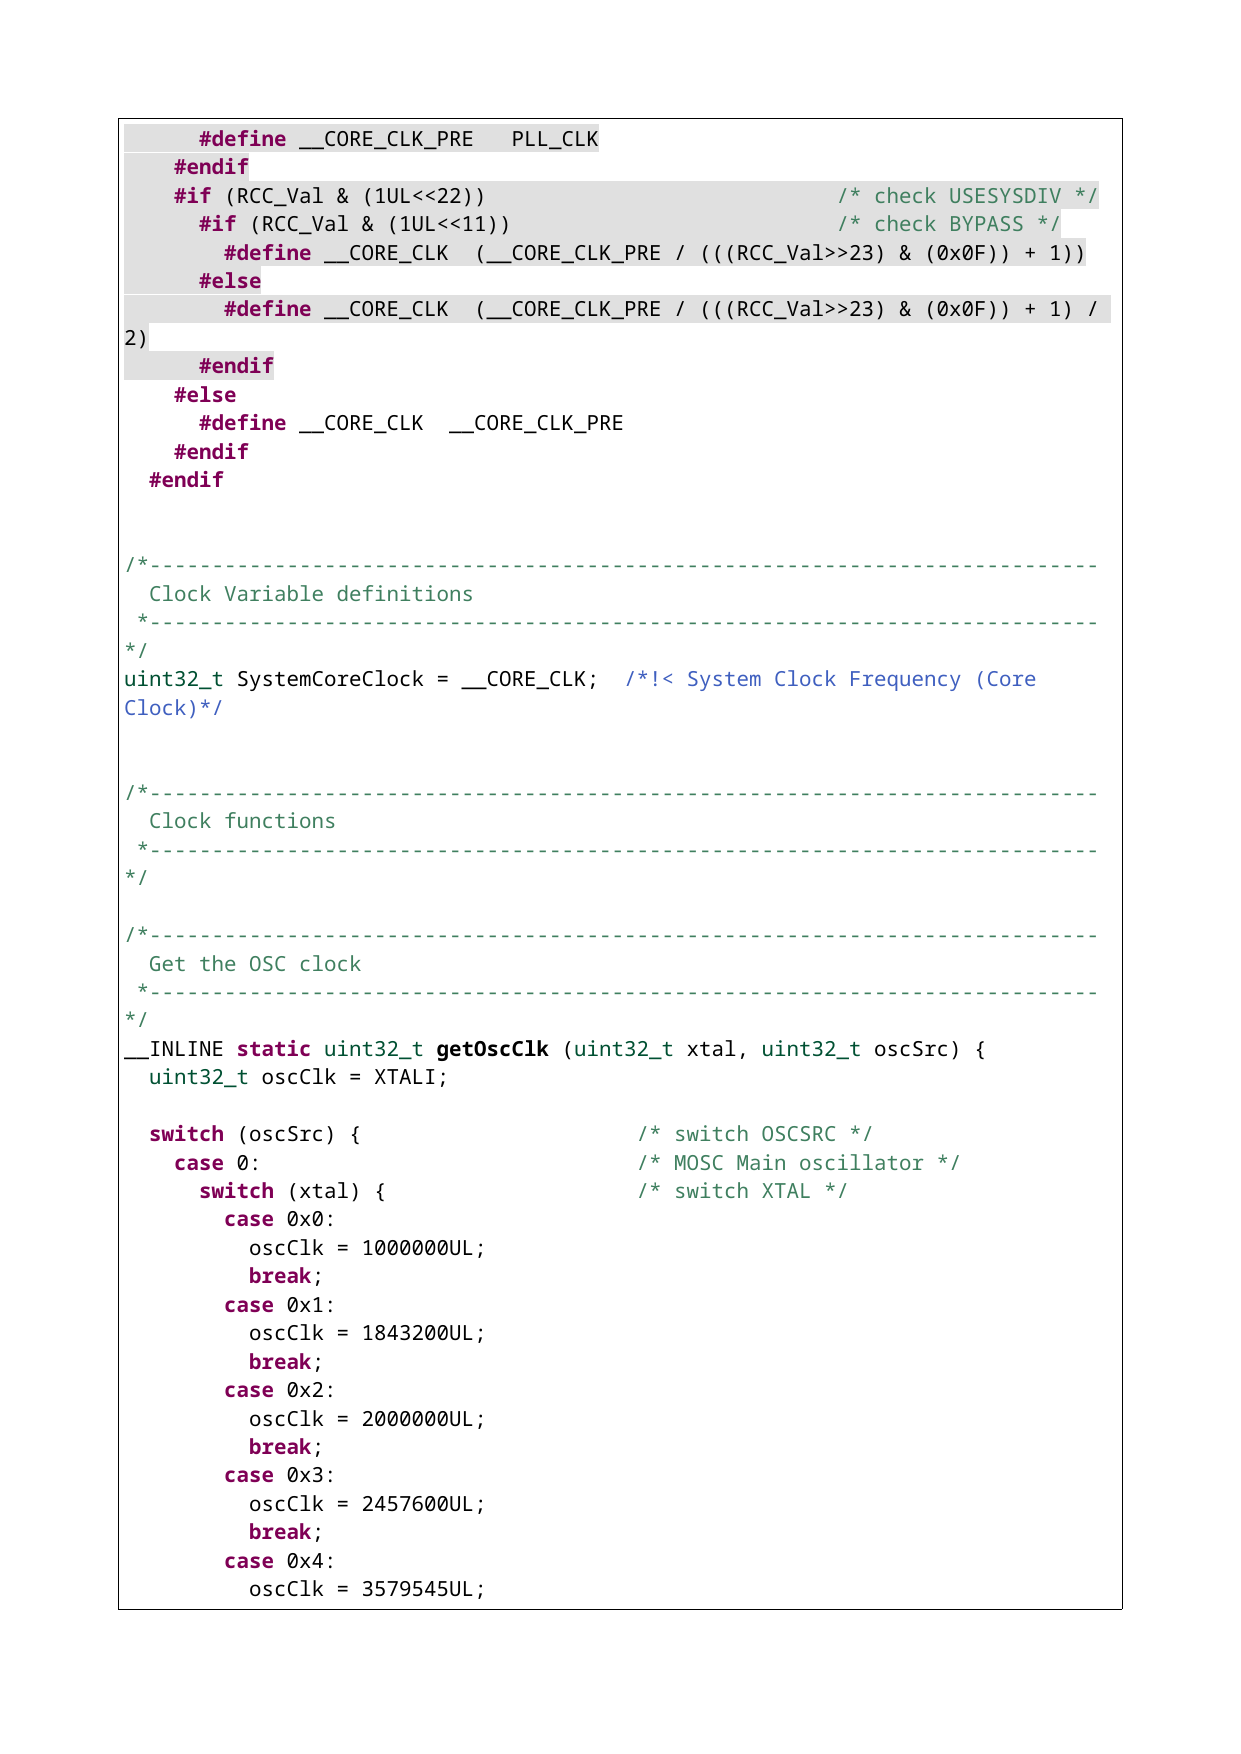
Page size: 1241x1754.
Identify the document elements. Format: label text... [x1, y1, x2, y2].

table_cell #define __CORE_CLK_PRE PLL_CLK #endif #if (RCC_Val & (1UL<<22)) /* check USESYSDIV */ #if (RCC_Val & (1UL<<11)) /* check BYPASS */ #define __CORE_CLK (__CORE_CLK_PRE / (((RCC_Val>>23) & (0x0F)) + 1)) #else #define __CORE_CLK (__CORE_CLK_PRE / (((RCC_Val>>23) & (0x0F)) + 1) / 2) #endif #else #define __CORE_CLK __CORE_CLK_PRE #endif #endif /*---------------------------------------------------------------------------- Clock Variable definitions *----------------------------------------------------------------------------*/ uint32_t SystemCoreClock = __CORE_CLK; /*!< System Clock Frequency (Core Clock)*/ /*---------------------------------------------------------------------------- Clock functions *----------------------------------------------------------------------------*/ /*---------------------------------------------------------------------------- Get the OSC clock *----------------------------------------------------------------------------*/ __INLINE static uint32_t getOscClk (uint32_t xtal, uint32_t oscSrc) { uint32_t oscClk = XTALI; switch (oscSrc) { /* switch OSCSRC */ case 0: /* MOSC Main oscillator */ switch (xtal) { /* switch XTAL */ case 0x0: oscClk = 1000000UL; break; case 0x1: oscClk = 1843200UL; break; case 0x2: oscClk = 2000000UL; break; case 0x3: oscClk = 2457600UL; break; case 0x4: oscClk = 3579545UL; [119, 119, 1122, 1608]
